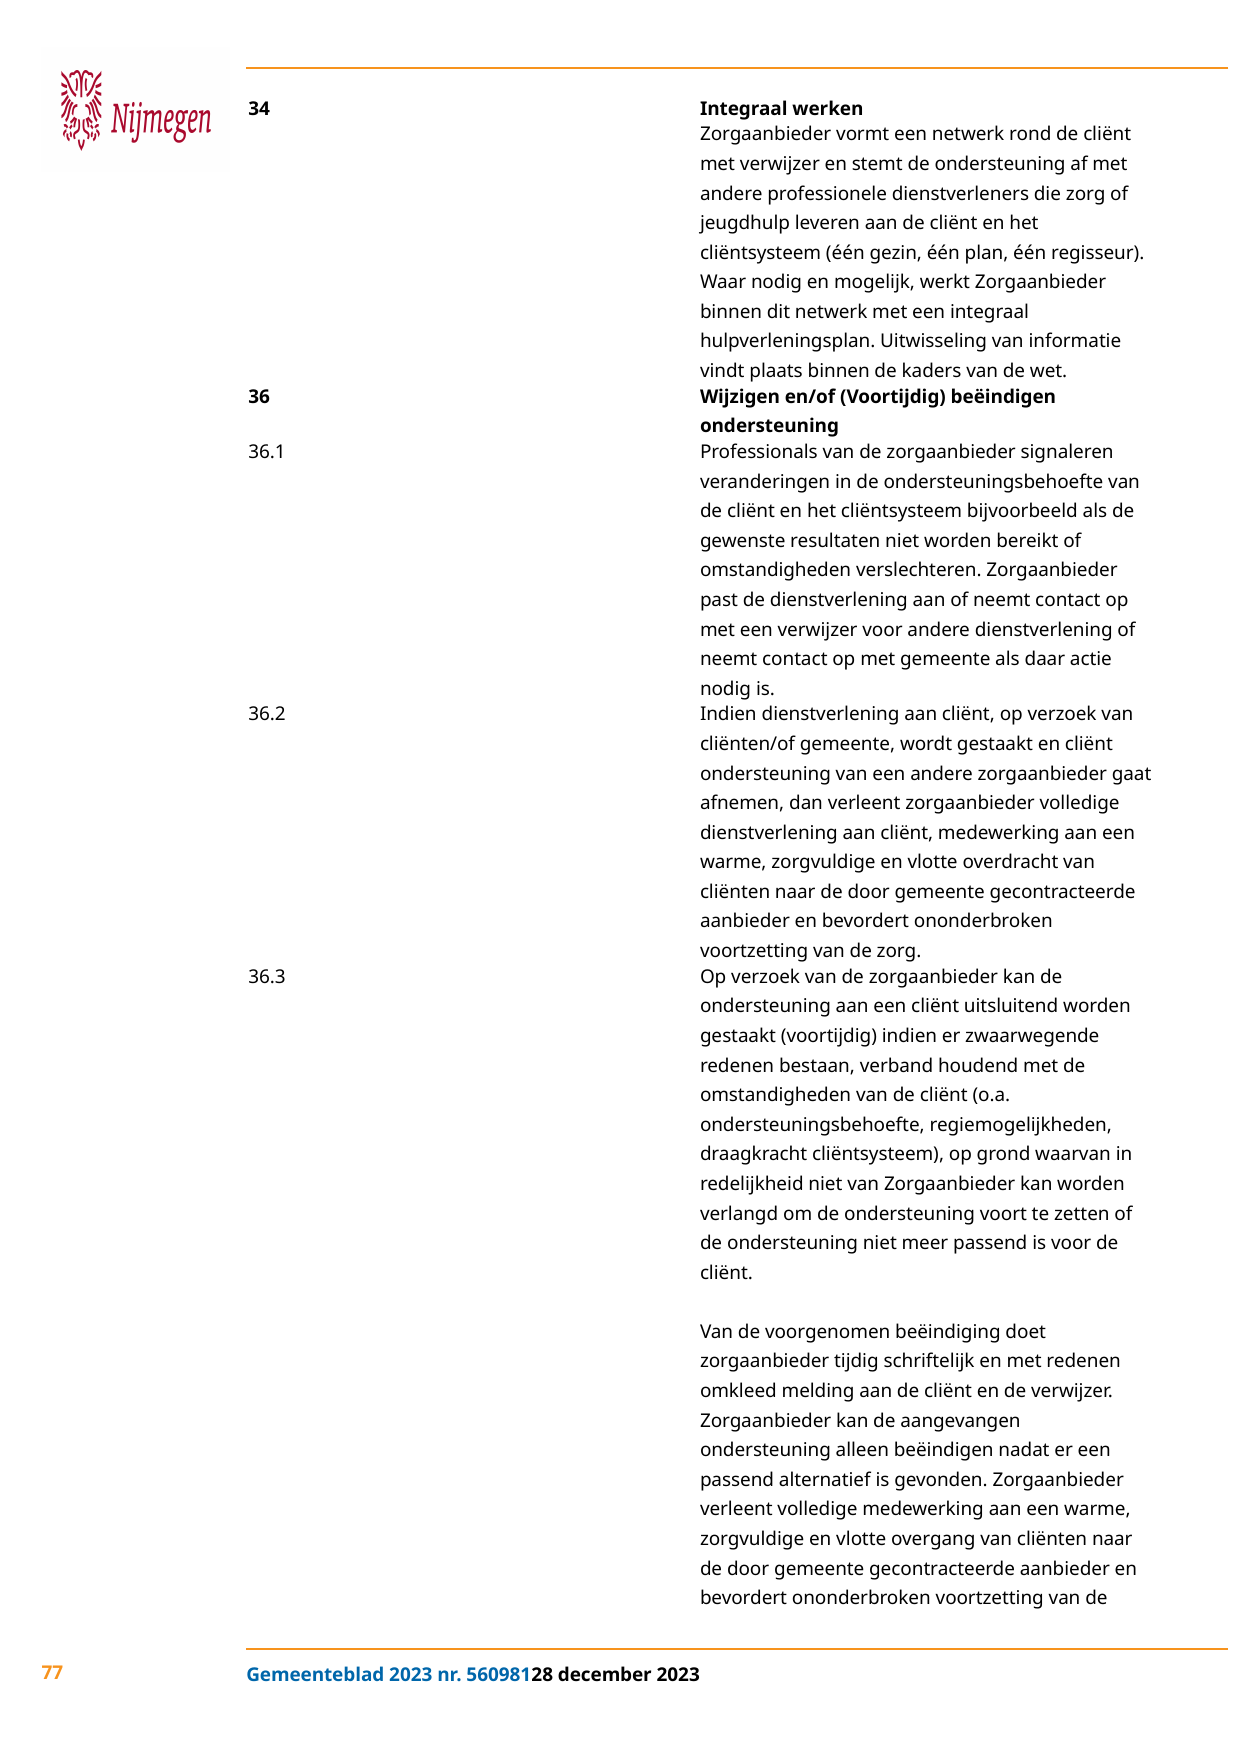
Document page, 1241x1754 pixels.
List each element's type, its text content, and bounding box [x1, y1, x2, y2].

table_cell 36.2 [248, 701, 700, 963]
table_cell Zorgaanbieder vormt een netwerk rond de cliënt met verwijzer en stemt de ondersteuning af met andere professionele dienstverleners die zorg of jeugdhulp leveren aan de cliënt en het cliëntsysteem (één gezin, één plan, één regisseur). Waar nodig en mogelijk, werkt Zorgaanbieder binnen dit netwerk met een integraal hulpverleningsplan. Uitwisseling van informatie vindt plaats binnen de kaders van de wet. [700, 121, 1152, 383]
table_cell 36.1 [248, 438, 700, 701]
table_cell Wijzigen en/of (Voortijdig) beëindigen ondersteuning [700, 383, 1152, 438]
table_cell Professionals van de zorgaanbieder signaleren veranderingen in de ondersteuningsbehoefte van de cliënt en het cliëntsysteem bijvoorbeeld als de gewenste resultaten niet worden bereikt of omstandigheden verslechteren. Zorgaanbieder past de dienstverlening aan of neemt contact op met een verwijzer voor andere dienstverlening of neemt contact op met gemeente als daar actie nodig is. [700, 438, 1152, 701]
table_cell [248, 121, 700, 383]
table_cell 36.3 [248, 963, 700, 1610]
table_cell Integraal werken [700, 95, 1152, 121]
picture [41, 47, 231, 172]
table_cell Indien dienstverlening aan cliënt, op verzoek van cliënten/of gemeente, wordt gestaakt en cliënt ondersteuning van een andere zorgaanbieder gaat afnemen, dan verleent zorgaanbieder volledige dienstverlening aan cliënt, medewerking aan een warme, zorgvuldige en vlotte overdracht van cliënten naar de door gemeente gecontracteerde aanbieder en bevordert ononderbroken voortzetting van de zorg. [700, 701, 1152, 963]
table_cell 36 [248, 383, 700, 438]
table_cell Op verzoek van de zorgaanbieder kan de ondersteuning aan een cliënt uitsluitend worden gestaakt (voortijdig) indien er zwaarwegende redenen bestaan, verband houdend met de omstandigheden van de cliënt (o.a. ondersteuningsbehoefte, regiemogelijkheden, draagkracht cliëntsysteem), op grond waarvan in redelijkheid niet van Zorgaanbieder kan worden verlangd om de ondersteuning voort te zetten of de ondersteuning niet meer passend is voor de cliënt. Van de voorgenomen beëindiging doet zorgaanbieder tijdig schriftelijk en met redenen omkleed melding aan de cliënt en de verwijzer. Zorgaanbieder kan de aangevangen ondersteuning alleen beëindigen nadat er een passend alternatief is gevonden. Zorgaanbieder verleent volledige medewerking aan een warme, zorgvuldige en vlotte overgang van cliënten naar de door gemeente gecontracteerde aanbieder en bevordert ononderbroken voortzetting van de [700, 963, 1152, 1610]
table_cell 34 [248, 95, 700, 121]
